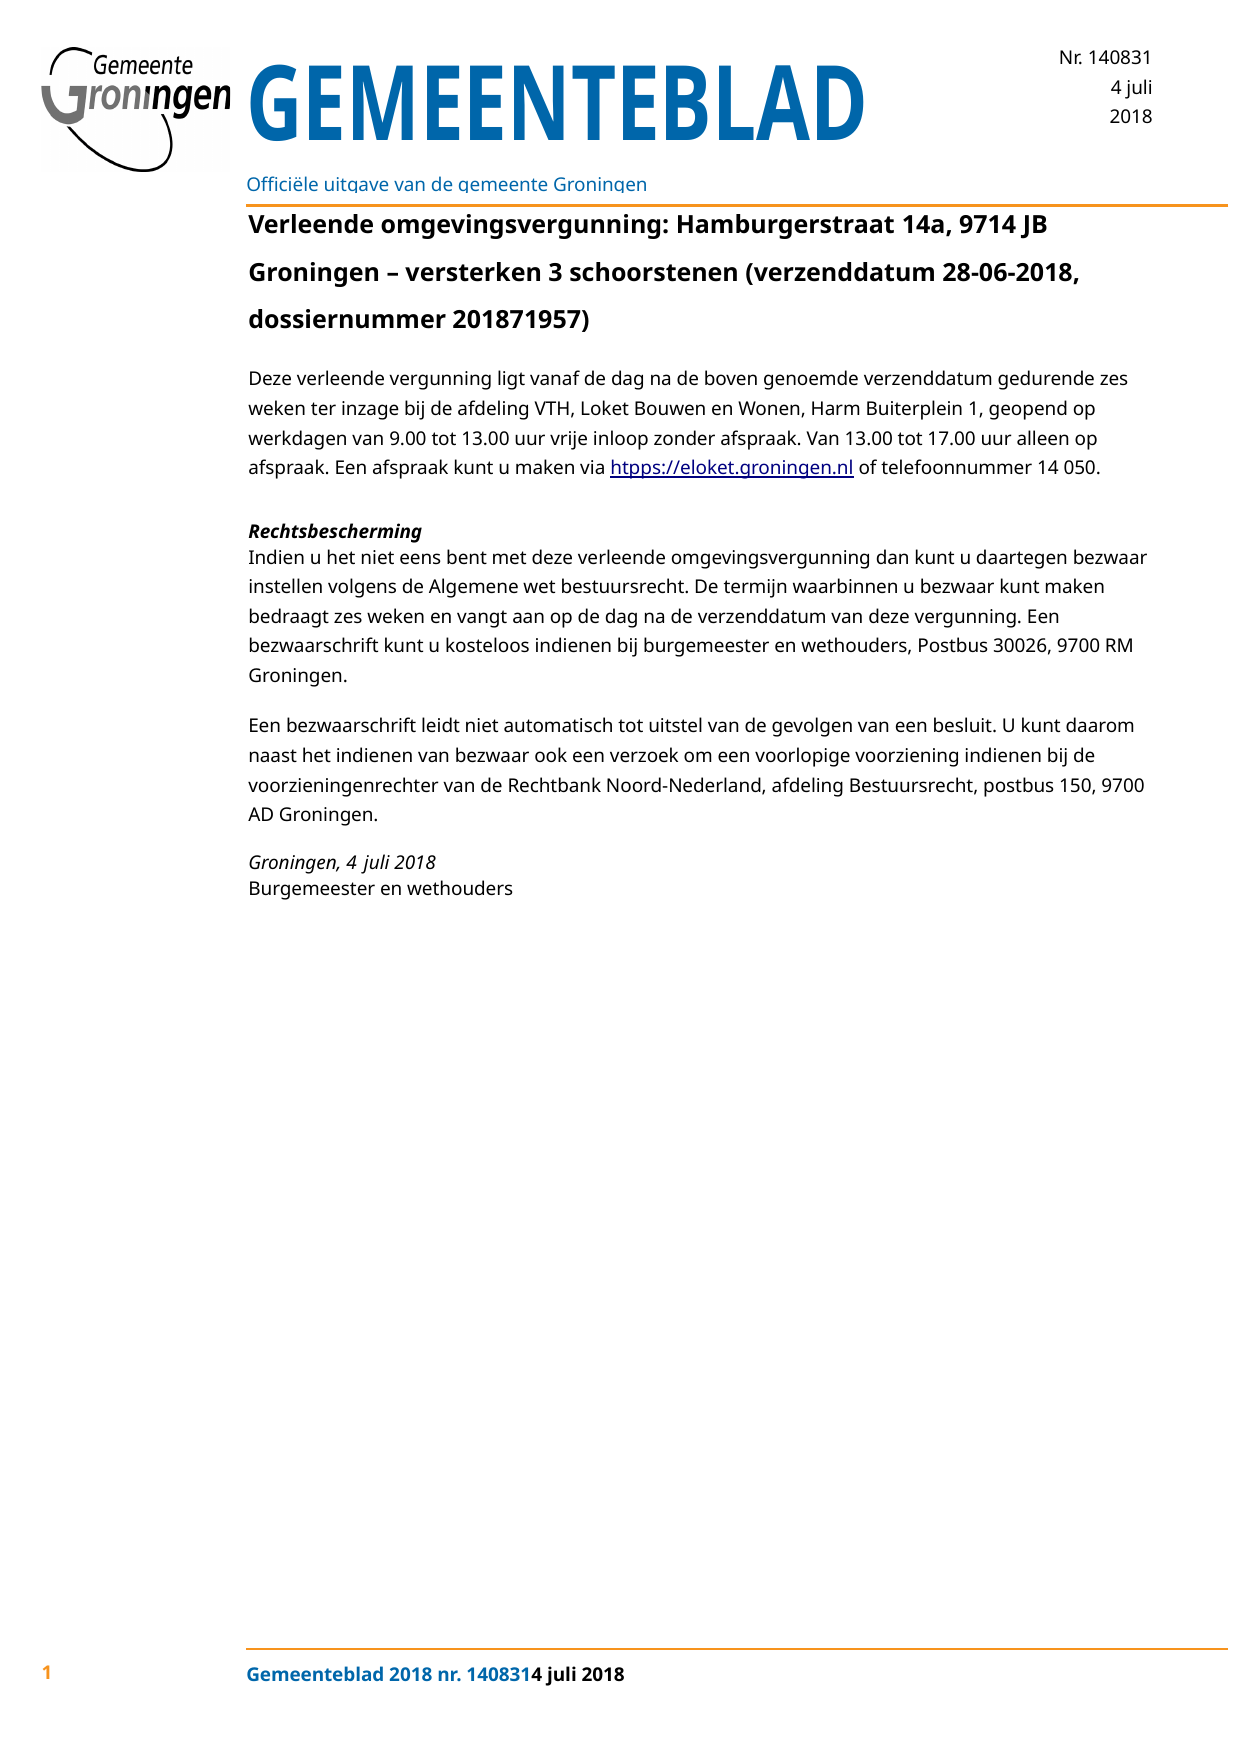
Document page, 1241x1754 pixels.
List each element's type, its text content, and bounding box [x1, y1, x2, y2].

text Burgemeester en wethouders [248, 875, 1152, 901]
text Rechtsbescherming [248, 518, 1152, 544]
text Groningen, 4 juli 2018 [248, 849, 1152, 875]
text Verleende omgevingsvergunning: Hamburgerstraat 14a, 9714 JB Groningen – versterken 3 schoorstenen (verzenddatum 28-06-2018, dossiernummer 201871957) [248, 207, 1152, 336]
text Deze verleende vergunning ligt vanaf de dag na de boven genoemde verzenddatum gedurende zes weken ter inzage bij de afdeling VTH, Loket Bouwen en Wonen, Harm Buiterplein 1, geopend op werkdagen van 9.00 tot 13.00 uur vrije inloop zonder afspraak. Van 13.00 tot 17.00 uur alleen op afspraak. Een afspraak kunt u maken via htpps://eloket.groningen.nl of telefoonnummer 14 050. [248, 366, 1152, 480]
text Een bezwaarschrift leidt niet automatisch tot uitstel van de gevolgen van een besluit. U kunt daarom naast het indienen van bezwaar ook een verzoek om een voorlopige voorziening indienen bij de voorzieningenrechter van de Rechtbank Noord-Nederland, afdeling Bestuursrecht, postbus 150, 9700 AD Groningen. [248, 713, 1152, 827]
picture [41, 47, 231, 172]
text Indien u het niet eens bent met deze verleende omgevingsvergunning dan kunt u daartegen bezwaar instellen volgens de Algemene wet bestuursrecht. De termijn waarbinnen u bezwaar kunt maken bedraagt zes weken en vangt aan op de dag na de verzenddatum van deze vergunning. Een bezwaarschrift kunt u kosteloos indienen bij burgemeester en wethouders, Postbus 30026, 9700 RM Groningen. [248, 544, 1152, 688]
